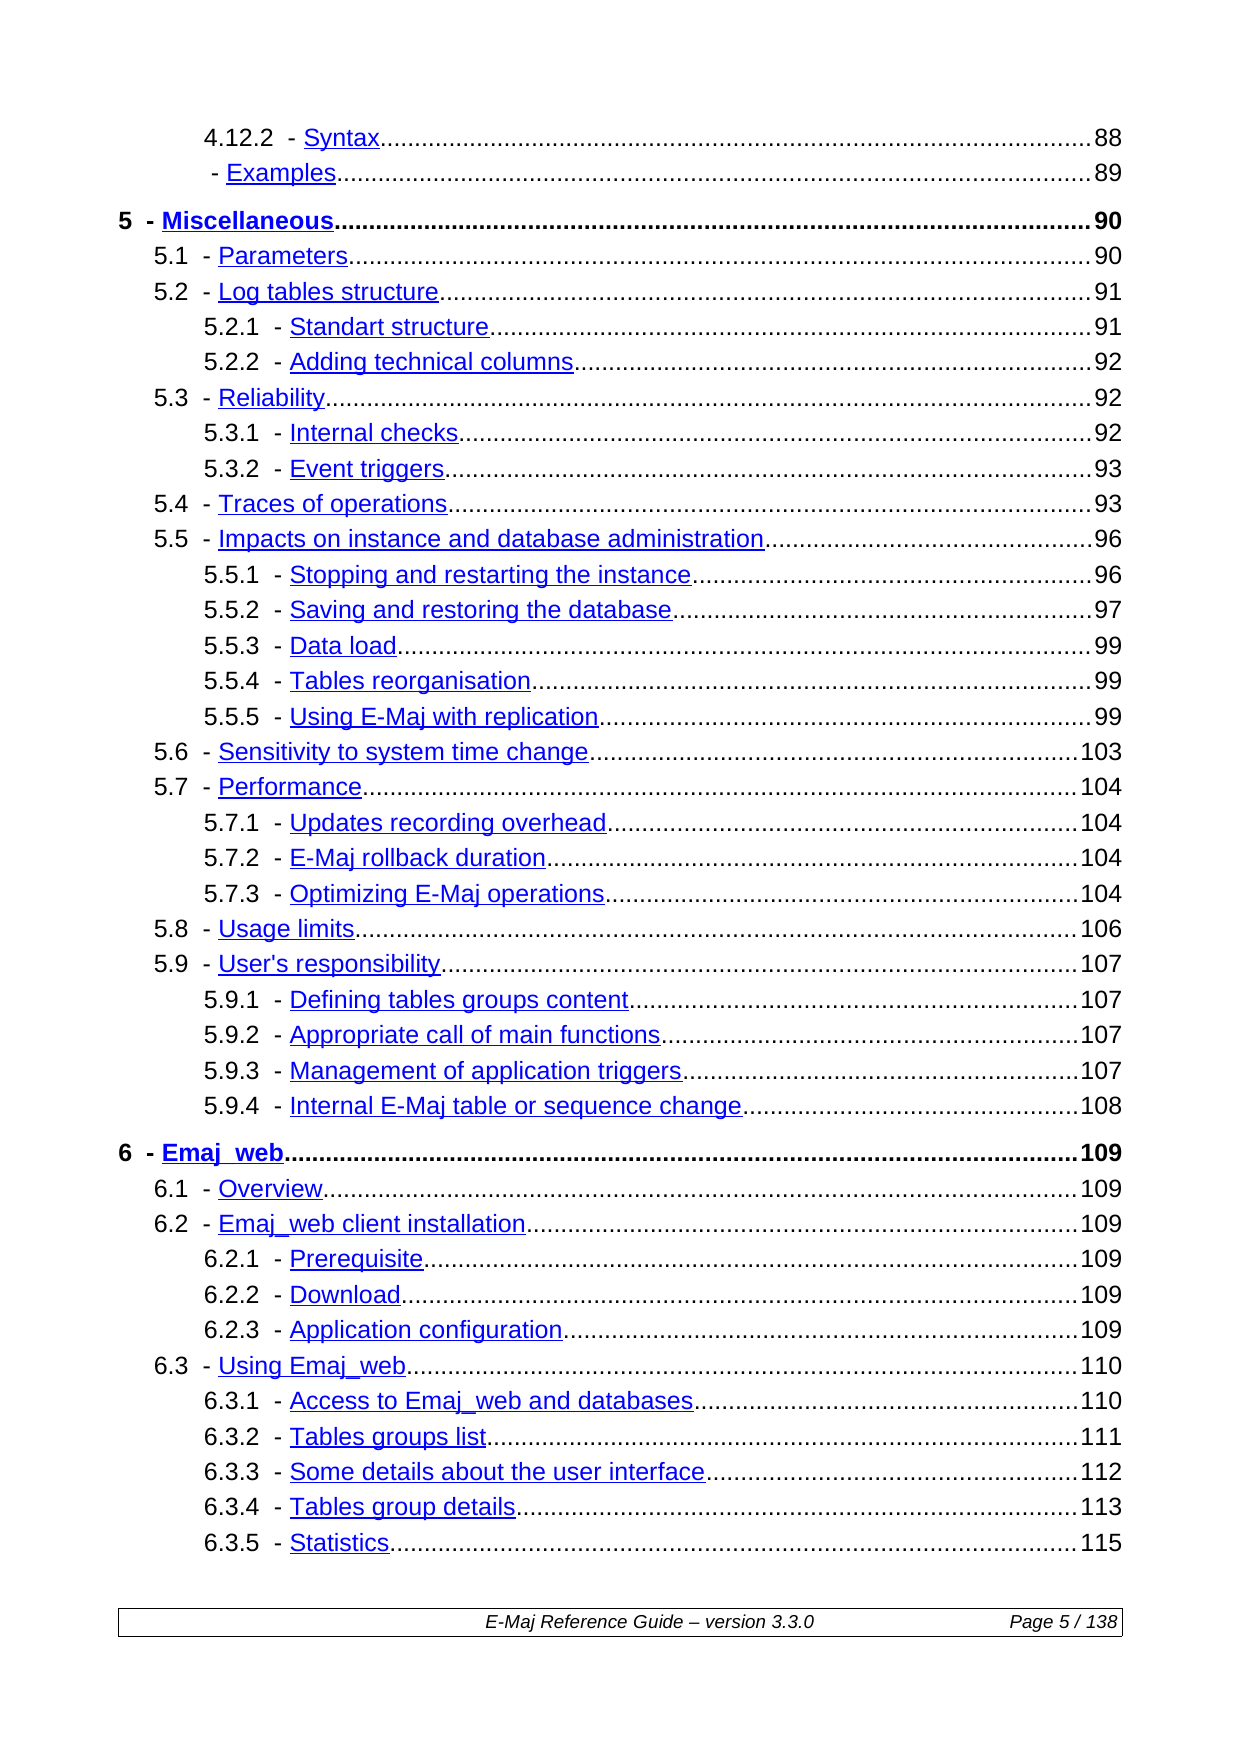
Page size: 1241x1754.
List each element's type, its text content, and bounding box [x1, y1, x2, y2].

text 6.3.2 - Tables groups list 111 [168, 1417, 1122, 1452]
text 5.3.2 - Event triggers 93 [168, 449, 1122, 484]
text 6.2.2 - Download 109 [168, 1275, 1122, 1310]
text 6.2 - Emaj_web client installation 109 [118, 1204, 1122, 1239]
text 5.9.4 - Internal E-Maj table or sequence change 108 [168, 1086, 1122, 1122]
text 6.3.3 - Some details about the user interface 112 [168, 1452, 1122, 1487]
text 5.1 - Parameters 90 [118, 236, 1122, 272]
text 5 - Miscellaneous 90 [118, 201, 1122, 236]
text 6 - Emaj_web 109 [118, 1133, 1122, 1169]
text 5.8 - Usage limits 106 [118, 909, 1122, 944]
text 6.3.1 - Access to Emaj_web and databases 110 [168, 1381, 1122, 1417]
text 6.3.4 - Tables group details 113 [168, 1487, 1122, 1523]
text 5.7.2 - E-Maj rollback duration 104 [168, 838, 1122, 874]
text 5.3 - Reliability 92 [118, 378, 1122, 413]
text 5.2 - Log tables structure 91 [118, 272, 1122, 307]
text 5.9.3 - Management of application triggers 107 [168, 1051, 1122, 1086]
text 5.5.1 - Stopping and restarting the instance 96 [168, 555, 1122, 590]
text 6.1 - Overview 109 [118, 1169, 1122, 1204]
text 5.7 - Performance 104 [118, 767, 1122, 803]
text 6.3.5 - Statistics 115 [168, 1523, 1122, 1558]
text 6.2.1 - Prerequisite 109 [168, 1239, 1122, 1275]
text 6.2.3 - Application configuration 109 [168, 1310, 1122, 1346]
text 5.3.1 - Internal checks 92 [168, 413, 1122, 449]
text 5.2.1 - Standart structure 91 [168, 307, 1122, 342]
text 5.5.5 - Using E-Maj with replication 99 [168, 697, 1122, 732]
text 5.5 - Impacts on instance and database administration 96 [118, 519, 1122, 555]
text - Examples 89 [168, 153, 1122, 189]
text 5.4 - Traces of operations 93 [118, 484, 1122, 519]
text 5.6 - Sensitivity to system time change 103 [118, 732, 1122, 767]
text 5.5.3 - Data load 99 [168, 626, 1122, 661]
text 5.7.3 - Optimizing E-Maj operations 104 [168, 874, 1122, 909]
text 5.9 - User's responsibility 107 [118, 944, 1122, 980]
text 6.3 - Using Emaj_web 110 [118, 1346, 1122, 1381]
text 4.12.2 - Syntax 88 [168, 118, 1122, 153]
text 5.5.4 - Tables reorganisation 99 [168, 661, 1122, 697]
text 5.7.1 - Updates recording overhead 104 [168, 803, 1122, 838]
text 5.9.1 - Defining tables groups content 107 [168, 980, 1122, 1015]
text 5.9.2 - Appropriate call of main functions 107 [168, 1015, 1122, 1051]
text 5.5.2 - Saving and restoring the database 97 [168, 590, 1122, 626]
text 5.2.2 - Adding technical columns 92 [168, 342, 1122, 378]
